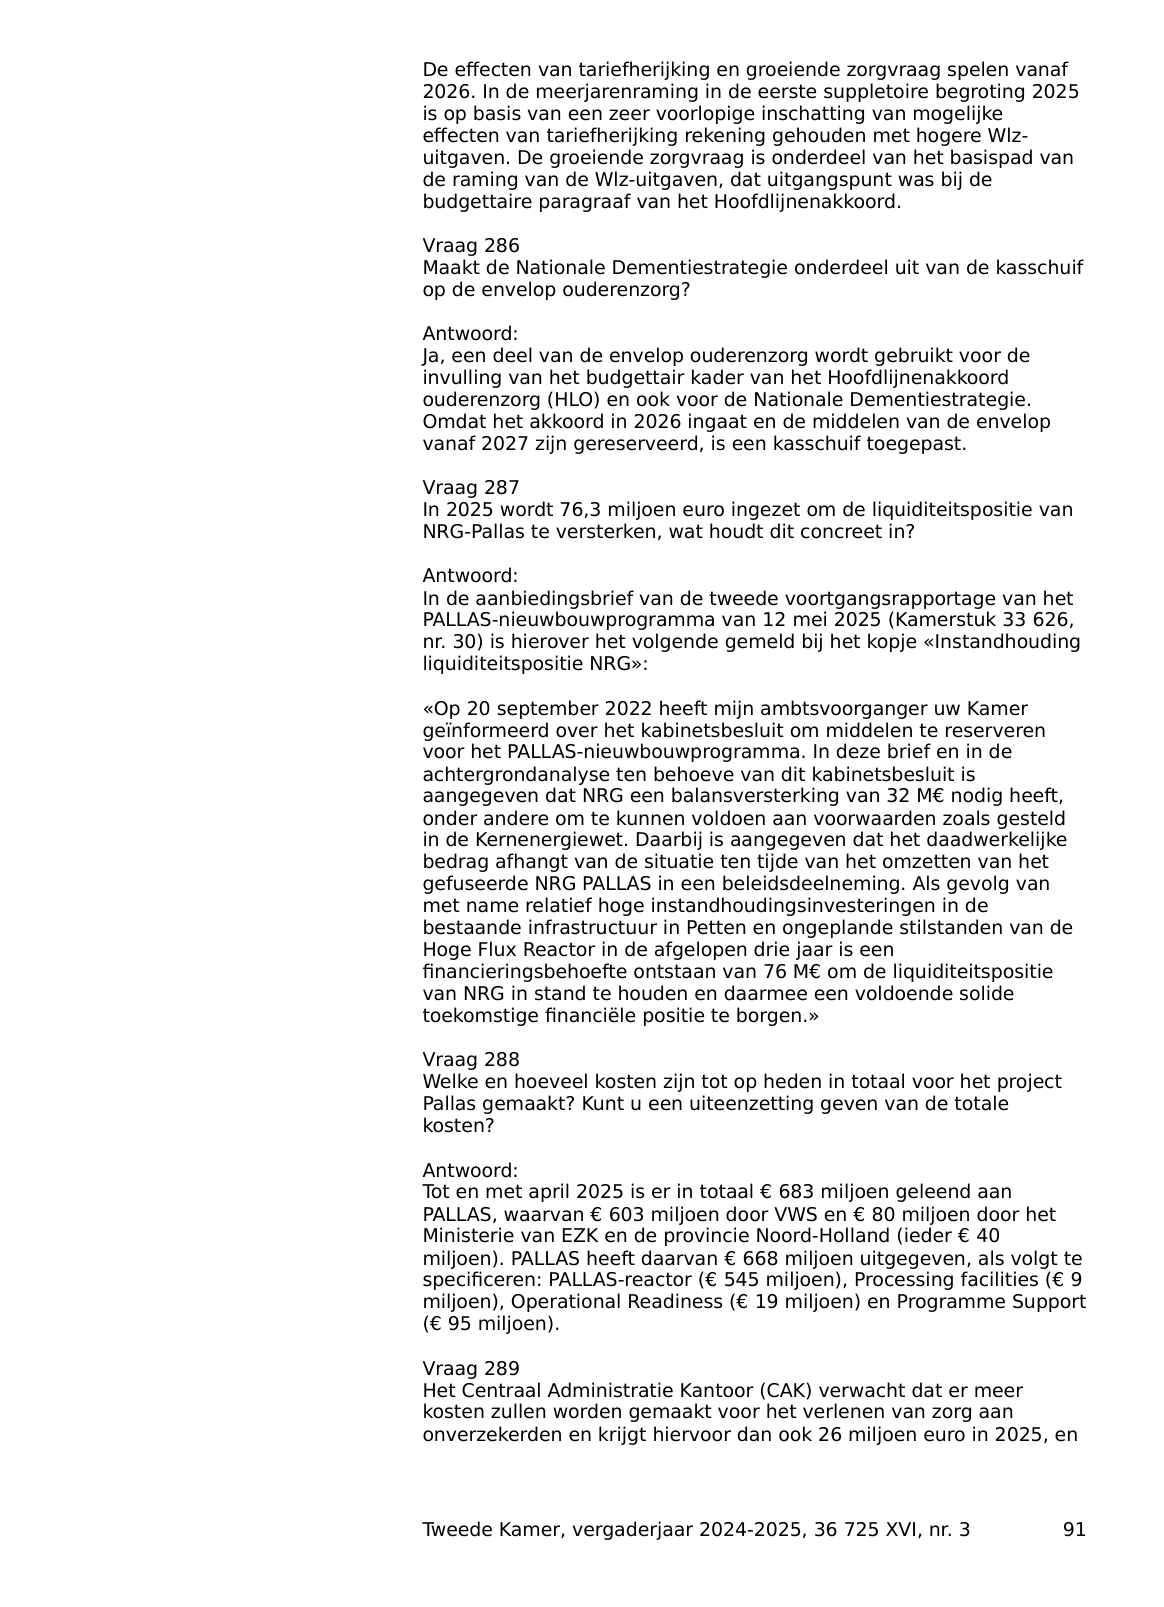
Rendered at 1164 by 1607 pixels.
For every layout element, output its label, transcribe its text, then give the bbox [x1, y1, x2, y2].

text Vraag 289 [422, 1357, 1087, 1379]
text Vraag 287 [422, 477, 1087, 499]
text Antwoord: [422, 565, 1087, 587]
text Welke en hoeveel kosten zijn tot op heden in totaal voor het project Pallas gemaakt? Kunt u een uiteenzetting geven van de totale kosten? [422, 1071, 1087, 1137]
text «Op 20 september 2022 heeft mijn ambtsvoorganger uw Kamer geïnformeerd over het kabinetsbesluit om middelen te reserveren voor het PALLAS-nieuwbouwprogramma. In deze brief en in de achtergrondanalyse ten behoeve van dit kabinetsbesluit is aangegeven dat NRG een balansversterking van 32 M€ nodig heeft, onder andere om te kunnen voldoen aan voorwaarden zoals gesteld in de Kernenergiewet. Daarbij is aangegeven dat het daadwerkelijke bedrag afhangt van de situatie ten tijde van het omzetten van het gefuseerde NRG PALLAS in een beleidsdeelneming. Als gevolg van met name relatief hoge instandhoudingsinvesteringen in de bestaande infrastructuur in Petten en ongeplande stilstanden van de Hoge Flux Reactor in de afgelopen drie jaar is een financieringsbehoefte ontstaan van 76 M€ om de liquiditeitspositie van NRG in stand te houden en daarmee een voldoende solide toekomstige financiële positie te borgen.» [422, 697, 1087, 1027]
text In de aanbiedingsbrief van de tweede voortgangsrapportage van het PALLAS-nieuwbouwprogramma van 12 mei 2025 (Kamerstuk 33 626, nr. 30) is hierover het volgende gemeld bij het kopje «Instandhouding liquiditeitspositie NRG»: [422, 587, 1087, 675]
text Antwoord: [422, 1159, 1087, 1181]
text Ja, een deel van de envelop ouderenzorg wordt gebruikt voor de invulling van het budgettair kader van het Hoofdlijnenakkoord ouderenzorg (HLO) en ook voor de Nationale Dementiestrategie. Omdat het akkoord in 2026 ingaat en de middelen van de envelop vanaf 2027 zijn gereserveerd, is een kasschuif toegepast. [422, 345, 1087, 455]
text De effecten van tariefherijking en groeiende zorgvraag spelen vanaf 2026. In de meerjarenraming in de eerste suppletoire begroting 2025 is op basis van een zeer voorlopige inschatting van mogelijke effecten van tariefherijking rekening gehouden met hogere Wlz-uitgaven. De groeiende zorgvraag is onderdeel van het basispad van de raming van de Wlz-uitgaven, dat uitgangspunt was bij de budgettaire paragraaf van het Hoofdlijnenakkoord. [422, 59, 1087, 213]
text Antwoord: [422, 323, 1087, 345]
text Het Centraal Administratie Kantoor (CAK) verwacht dat er meer kosten zullen worden gemaakt voor het verlenen van zorg aan onverzekerden en krijgt hiervoor dan ook 26 miljoen euro in 2025, en [422, 1379, 1087, 1445]
text Maakt de Nationale Dementiestrategie onderdeel uit van de kasschuif op de envelop ouderenzorg? [422, 257, 1087, 301]
text Vraag 288 [422, 1049, 1087, 1071]
text Vraag 286 [422, 235, 1087, 257]
text In 2025 wordt 76,3 miljoen euro ingezet om de liquiditeitspositie van NRG-Pallas te versterken, wat houdt dit concreet in? [422, 499, 1087, 543]
text Tot en met april 2025 is er in totaal € 683 miljoen geleend aan PALLAS, waarvan € 603 miljoen door VWS en € 80 miljoen door het Ministerie van EZK en de provincie Noord-Holland (ieder € 40 miljoen). PALLAS heeft daarvan € 668 miljoen uitgegeven, als volgt te specificeren: PALLAS-reactor (€ 545 miljoen), Processing facilities (€ 9 miljoen), Operational Readiness (€ 19 miljoen) en Programme Support (€ 95 miljoen). [422, 1181, 1087, 1335]
